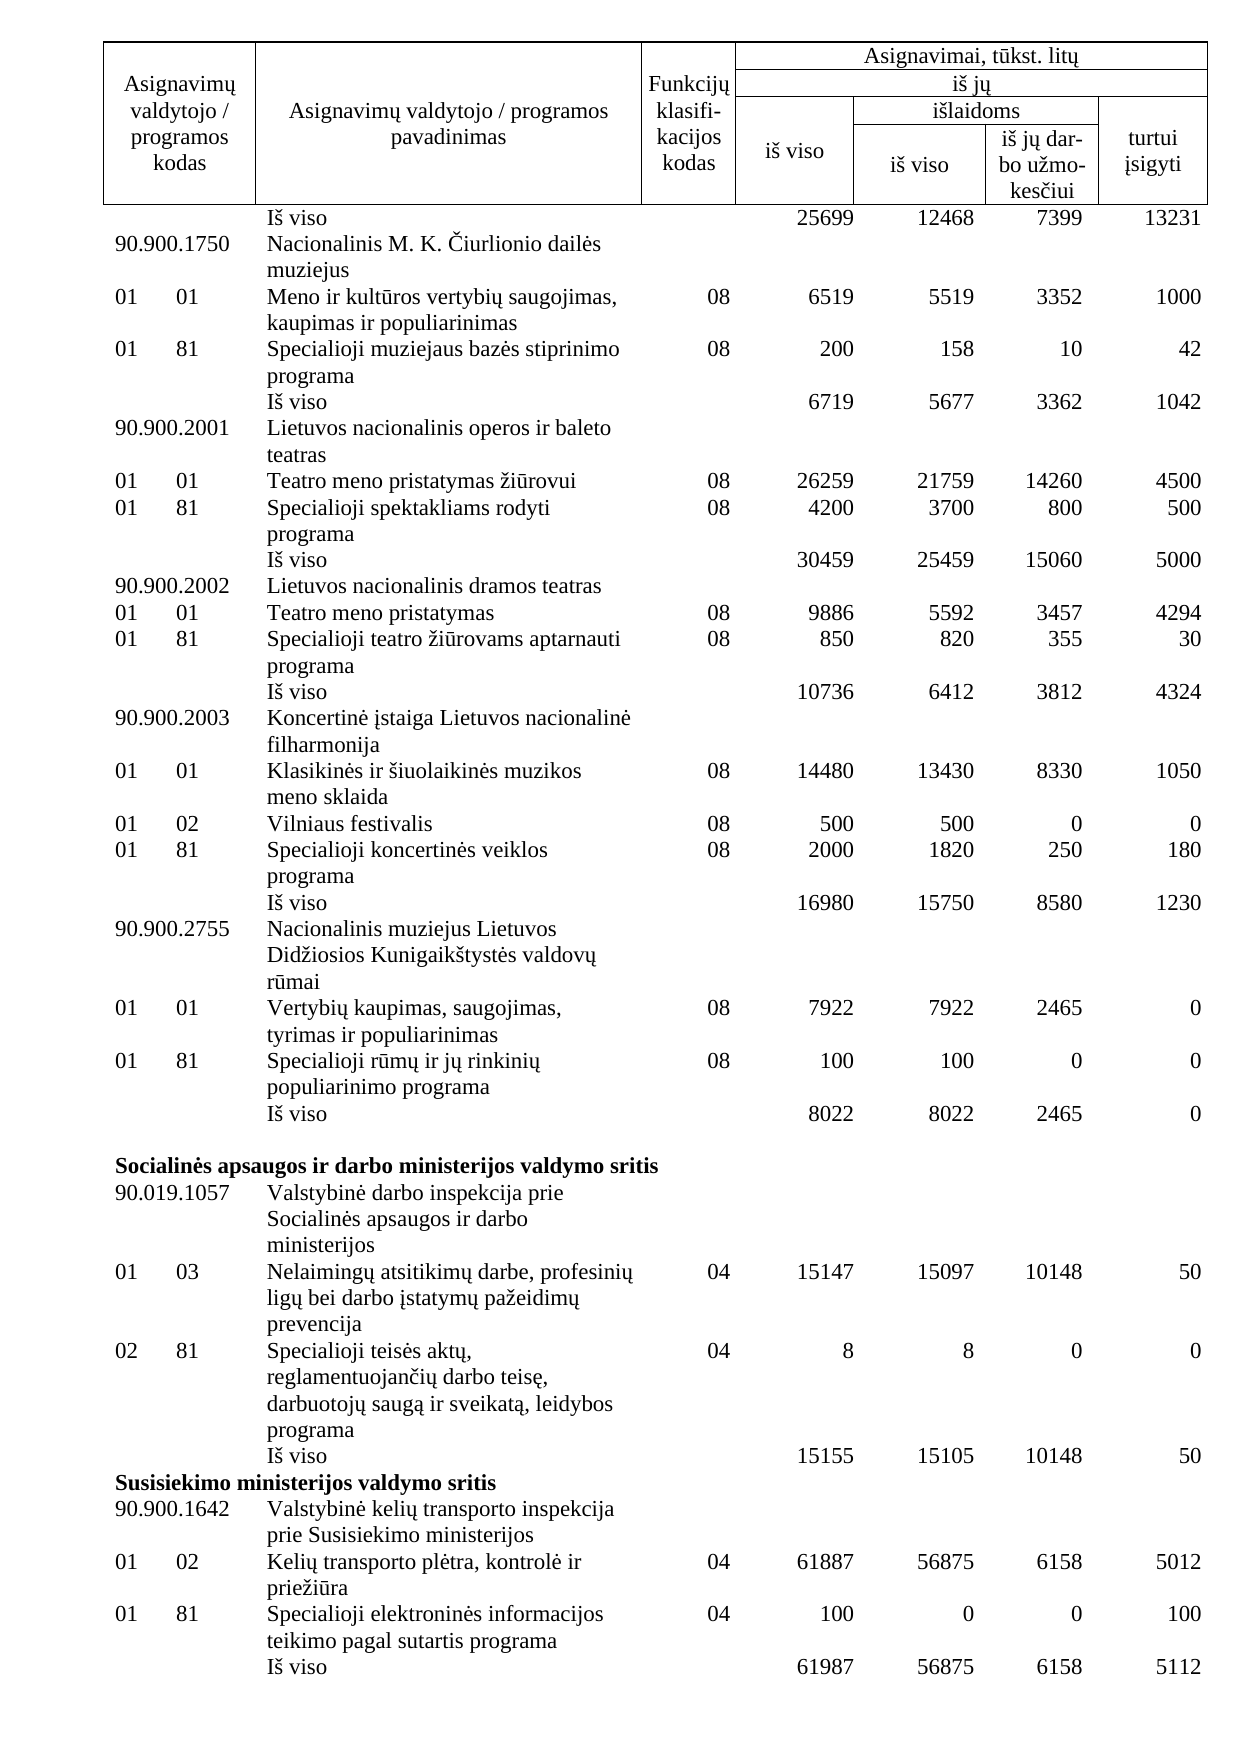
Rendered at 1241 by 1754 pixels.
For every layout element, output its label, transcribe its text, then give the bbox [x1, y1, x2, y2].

table_cell [865, 415, 985, 467]
table_cell 13430 [865, 757, 985, 810]
table_cell [1213, 704, 1221, 757]
table_cell 1042 [1093, 388, 1213, 414]
table_cell 355 [985, 625, 1093, 678]
table_cell 08 [646, 283, 741, 335]
table_cell [1093, 704, 1213, 757]
table_cell 01 [104, 1548, 164, 1600]
table_cell 2465 [985, 994, 1093, 1047]
table_cell 10736 [741, 678, 865, 704]
table_cell [646, 678, 741, 704]
table_cell [1213, 415, 1221, 467]
table_cell 04 [646, 1548, 741, 1600]
table_cell 08 [646, 994, 741, 1047]
table_cell [1213, 388, 1221, 414]
table_cell 90.900.2003 [104, 704, 255, 757]
table_cell 4500 [1093, 467, 1213, 493]
table_cell [646, 1126, 741, 1152]
table_cell 01 [104, 599, 164, 625]
table_header Asignavimai, tūkst. litų [736, 43, 1207, 69]
table_cell [165, 678, 255, 704]
table_cell [104, 1100, 164, 1126]
table_cell 9886 [741, 599, 865, 625]
table_cell [646, 704, 741, 757]
table_cell 01 [104, 1258, 164, 1337]
table_cell 81 [165, 1337, 255, 1442]
table_cell [1213, 757, 1221, 810]
table_cell [985, 230, 1093, 283]
table_cell 15147 [741, 1258, 865, 1337]
table_cell [1213, 1548, 1221, 1600]
table_cell 850 [741, 625, 865, 678]
table_cell [1093, 415, 1213, 467]
table_cell 04 [646, 1337, 741, 1442]
table_cell [985, 1126, 1093, 1152]
table_cell Kelių transporto plėtra, kontrolė ir priežiūra [255, 1548, 646, 1600]
table_cell 02 [104, 1337, 164, 1442]
table_cell [104, 1653, 164, 1679]
table_cell 4294 [1093, 599, 1213, 625]
table_cell [646, 1179, 741, 1258]
table_cell Nacionalinis muziejus Lietuvos Didžiosios Kunigaikštystės valdovų rūmai [255, 915, 646, 994]
table_cell 8022 [865, 1100, 985, 1126]
table_cell 8022 [741, 1100, 865, 1126]
table_cell Specialioji teisės aktų, reglamentuojančių darbo teisę, darbuotojų saugą ir sveikatą, leidybos programa [255, 1337, 646, 1442]
table_cell 01 [104, 757, 164, 810]
table_cell Iš viso [255, 388, 646, 414]
table_cell [104, 1126, 164, 1152]
table_cell 6719 [741, 388, 865, 414]
table_header Funkcijų klasifi- kacijos kodas [642, 43, 735, 204]
table_cell 1230 [1093, 889, 1213, 915]
table_cell 81 [165, 494, 255, 546]
table_cell [1213, 230, 1221, 283]
table_cell 81 [165, 1600, 255, 1653]
table_cell [1213, 283, 1221, 335]
table_cell 01 [104, 1600, 164, 1653]
table_cell [1213, 96, 1221, 123]
table_cell 08 [646, 494, 741, 546]
table_cell 25699 [741, 205, 865, 230]
table_cell [741, 415, 865, 467]
table_cell 3362 [985, 388, 1093, 414]
table_cell 04 [646, 1258, 741, 1337]
table_cell 90.900.1750 [104, 230, 255, 283]
table_cell 0 [1093, 1100, 1213, 1126]
table_cell [165, 388, 255, 414]
table_cell [865, 704, 985, 757]
table_cell [165, 889, 255, 915]
table_cell iš jų [736, 70, 1207, 96]
table_cell 01 [165, 599, 255, 625]
table_cell 6158 [985, 1653, 1093, 1679]
table_cell 8330 [985, 757, 1093, 810]
table_header Asignavimų valdytojo / programos pavadinimas [256, 43, 641, 204]
table_cell [255, 1126, 646, 1152]
table_cell 08 [646, 335, 741, 388]
table_cell Vertybių kaupimas, saugojimas, tyrimas ir populiarinimas [255, 994, 646, 1047]
table_cell [1213, 546, 1221, 573]
table_cell [1208, 96, 1213, 123]
table_cell 01 [165, 757, 255, 810]
table_cell [1213, 1442, 1221, 1469]
table_cell 08 [646, 1047, 741, 1100]
table_cell 08 [646, 757, 741, 810]
table_cell Iš viso [255, 1100, 646, 1126]
table_cell Iš viso [255, 889, 646, 915]
table_cell 81 [165, 625, 255, 678]
table_cell 6519 [741, 283, 865, 335]
table_cell 10 [985, 335, 1093, 388]
table_cell Lietuvos nacionalinis operos ir baleto teatras [255, 415, 646, 467]
table_cell 01 [165, 467, 255, 493]
table_cell iš viso [854, 125, 985, 204]
table_cell 90.900.2002 [104, 573, 255, 599]
table_cell [1213, 889, 1221, 915]
table_cell [1093, 573, 1213, 599]
table_cell 0 [1093, 1047, 1213, 1100]
table_cell 500 [1093, 494, 1213, 546]
table_cell 100 [865, 1047, 985, 1100]
table_cell 8 [865, 1337, 985, 1442]
table_cell išlaidoms [854, 97, 1098, 123]
table_cell Teatro meno pristatymas [255, 599, 646, 625]
table_cell 8 [741, 1337, 865, 1442]
table_cell [1213, 625, 1221, 678]
table_cell [1213, 1179, 1221, 1258]
table_cell [1213, 124, 1221, 204]
table_cell [741, 915, 865, 994]
table_cell [1093, 1495, 1213, 1548]
table_cell [646, 1100, 741, 1126]
table_cell 90.900.2001 [104, 415, 255, 467]
table_cell 16980 [741, 889, 865, 915]
table_cell Teatro meno pristatymas žiūrovui [255, 467, 646, 493]
table_cell [104, 678, 164, 704]
table_cell 0 [1093, 810, 1213, 836]
table_cell 08 [646, 599, 741, 625]
table_cell [646, 388, 741, 414]
table_cell 820 [865, 625, 985, 678]
table_cell [1213, 467, 1221, 493]
table_cell [104, 889, 164, 915]
table_cell [741, 1126, 865, 1152]
table_cell 180 [1093, 836, 1213, 889]
table_cell 15750 [865, 889, 985, 915]
table_cell [865, 1126, 985, 1152]
table_cell 0 [985, 1047, 1093, 1100]
table_cell 100 [741, 1047, 865, 1100]
table_cell 01 [104, 836, 164, 889]
table_cell [1213, 1495, 1221, 1548]
table_cell [646, 1653, 741, 1679]
table_cell 30459 [741, 546, 865, 573]
table_cell 500 [741, 810, 865, 836]
table_cell 01 [104, 810, 164, 836]
table_cell [1213, 915, 1221, 994]
table_cell 3700 [865, 494, 985, 546]
table_cell [985, 704, 1093, 757]
table_cell [1213, 836, 1221, 889]
table_cell [985, 573, 1093, 599]
table_cell 10148 [985, 1442, 1093, 1469]
table_cell 100 [1093, 1600, 1213, 1653]
table_cell 3812 [985, 678, 1093, 704]
table_cell [865, 230, 985, 283]
table_cell [104, 205, 164, 230]
table_cell [1093, 1126, 1213, 1152]
table_cell Specialioji rūmų ir jų rinkinių populiarinimo programa [255, 1047, 646, 1100]
table_cell [1213, 678, 1221, 704]
table_cell 250 [985, 836, 1093, 889]
table_cell [741, 704, 865, 757]
table_cell 90.900.1642 [104, 1495, 255, 1548]
table_cell [1213, 1600, 1221, 1653]
table_cell 4324 [1093, 678, 1213, 704]
table_cell [865, 573, 985, 599]
table_cell 500 [865, 810, 985, 836]
table_cell Specialioji spektakliams rodyti programa [255, 494, 646, 546]
table_cell [1213, 1653, 1221, 1679]
table_cell [985, 1495, 1093, 1548]
table_cell 01 [104, 1047, 164, 1100]
table_cell 90.900.2755 [104, 915, 255, 994]
table_cell [104, 388, 164, 414]
table_cell iš viso [736, 97, 853, 204]
table_cell 6412 [865, 678, 985, 704]
table_cell 5000 [1093, 546, 1213, 573]
table_cell [165, 205, 255, 230]
table_cell Nacionalinis M. K. Čiurlionio dailės muziejus [255, 230, 646, 283]
table_cell 5519 [865, 283, 985, 335]
table_cell 01 [165, 283, 255, 335]
table_cell Specialioji teatro žiūrovams aptarnauti programa [255, 625, 646, 678]
table_cell 12468 [865, 205, 985, 230]
table_cell [646, 573, 741, 599]
table_cell [646, 230, 741, 283]
table_cell 100 [741, 1600, 865, 1653]
table_cell Iš viso [255, 1442, 646, 1469]
table_cell Lietuvos nacionalinis dramos teatras [255, 573, 646, 599]
table_cell 02 [165, 1548, 255, 1600]
table_cell Iš viso [255, 678, 646, 704]
table_cell [1213, 599, 1221, 625]
table_cell [865, 1179, 985, 1258]
table_cell [1213, 69, 1221, 96]
table_cell 02 [165, 810, 255, 836]
table_cell 61887 [741, 1548, 865, 1600]
table_cell [646, 889, 741, 915]
table_cell [1208, 69, 1213, 96]
table_cell 08 [646, 467, 741, 493]
table_cell 14260 [985, 467, 1093, 493]
table_cell turtui įsigyti [1099, 97, 1207, 204]
table_cell [1208, 124, 1213, 204]
table_cell 50 [1093, 1258, 1213, 1337]
table_cell 0 [985, 1337, 1093, 1442]
table_cell Koncertinė įstaiga Lietuvos nacionalinė filharmonija [255, 704, 646, 757]
table_cell [1213, 994, 1221, 1047]
table_cell Socialinės apsaugos ir darbo ministerijos valdymo sritis [104, 1153, 1213, 1179]
table_cell [165, 1100, 255, 1126]
table_cell [1213, 1469, 1221, 1495]
table_cell 01 [104, 467, 164, 493]
table_cell 56875 [865, 1548, 985, 1600]
table_cell [741, 573, 865, 599]
table_cell [985, 415, 1093, 467]
table_cell Susisiekimo ministerijos valdymo sritis [104, 1469, 1213, 1495]
table_cell 1000 [1093, 283, 1213, 335]
table_cell [1213, 1047, 1221, 1100]
table_cell 6158 [985, 1548, 1093, 1600]
table_cell 03 [165, 1258, 255, 1337]
table_cell 14480 [741, 757, 865, 810]
table_cell 0 [985, 810, 1093, 836]
table_cell 15060 [985, 546, 1093, 573]
table_cell 0 [865, 1600, 985, 1653]
table_cell iš jų dar-bo užmo-kesčiui [986, 125, 1098, 204]
table_cell Iš viso [255, 546, 646, 573]
table_cell [741, 230, 865, 283]
table_cell [1213, 1258, 1221, 1337]
table_cell 08 [646, 836, 741, 889]
table_cell 15155 [741, 1442, 865, 1469]
table_cell [1213, 1337, 1221, 1442]
table_cell 01 [104, 283, 164, 335]
table_cell 56875 [865, 1653, 985, 1679]
table_cell [1093, 1179, 1213, 1258]
table_cell 08 [646, 625, 741, 678]
table_cell [646, 915, 741, 994]
table_cell 7922 [741, 994, 865, 1047]
table_cell [1093, 230, 1213, 283]
table_cell [646, 205, 741, 230]
table_cell Valstybinė darbo inspekcija prie Socialinės apsaugos ir darbo ministerijos [255, 1179, 646, 1258]
table_cell [165, 1126, 255, 1152]
table_cell 0 [985, 1600, 1093, 1653]
table_cell [165, 1442, 255, 1469]
table_cell 81 [165, 836, 255, 889]
table_cell 7922 [865, 994, 985, 1047]
table_cell 01 [104, 335, 164, 388]
table_cell 30 [1093, 625, 1213, 678]
table_cell 2465 [985, 1100, 1093, 1126]
table_cell 5677 [865, 388, 985, 414]
table_cell [104, 546, 164, 573]
table_header Asignavimų valdytojo / programos kodas [104, 43, 255, 204]
table_cell [104, 1442, 164, 1469]
table_cell Specialioji muziejaus bazės stiprinimo programa [255, 335, 646, 388]
table_cell Meno ir kultūros vertybių saugojimas, kaupimas ir populiarinimas [255, 283, 646, 335]
table_cell 10148 [985, 1258, 1093, 1337]
table_cell 01 [165, 994, 255, 1047]
table_cell Klasikinės ir šiuolaikinės muzikos meno sklaida [255, 757, 646, 810]
table_cell [985, 915, 1093, 994]
table_cell 15097 [865, 1258, 985, 1337]
table_cell 0 [1093, 1337, 1213, 1442]
table_cell 90.019.1057 [104, 1179, 255, 1258]
table_cell 15105 [865, 1442, 985, 1469]
table_cell [985, 1179, 1093, 1258]
table_cell 21759 [865, 467, 985, 493]
table_cell [1213, 1100, 1221, 1126]
table_cell 1820 [865, 836, 985, 889]
table_header [1213, 41, 1221, 69]
table_cell Specialioji koncertinės veiklos programa [255, 836, 646, 889]
table_cell 01 [104, 494, 164, 546]
table_cell 26259 [741, 467, 865, 493]
table_cell 4200 [741, 494, 865, 546]
table_cell 25459 [865, 546, 985, 573]
table_cell [165, 546, 255, 573]
table_cell 8580 [985, 889, 1093, 915]
table_cell 7399 [985, 205, 1093, 230]
table_cell 01 [104, 625, 164, 678]
table_cell 3352 [985, 283, 1093, 335]
table_cell [865, 1495, 985, 1548]
table_cell [1213, 573, 1221, 599]
table_cell [646, 1442, 741, 1469]
table_cell [646, 546, 741, 573]
table_cell Specialioji elektroninės informacijos teikimo pagal sutartis programa [255, 1600, 646, 1653]
table_cell 01 [104, 994, 164, 1047]
table_cell 800 [985, 494, 1093, 546]
table_cell 2000 [741, 836, 865, 889]
table_cell [646, 415, 741, 467]
table_cell Iš viso [255, 205, 646, 230]
table_cell Iš viso [255, 1653, 646, 1679]
table_cell Valstybinė kelių transporto inspekcija prie Susisiekimo ministerijos [255, 1495, 646, 1548]
table_cell 04 [646, 1600, 741, 1653]
table_cell [1213, 204, 1221, 230]
table_cell [1213, 494, 1221, 546]
table_cell [1213, 1153, 1221, 1179]
table_cell 61987 [741, 1653, 865, 1679]
table_cell [741, 1495, 865, 1548]
table_cell [1093, 915, 1213, 994]
table_cell 3457 [985, 599, 1093, 625]
table_cell 13231 [1093, 204, 1213, 230]
table_cell 1050 [1093, 757, 1213, 810]
table_cell [865, 915, 985, 994]
table_cell 0 [1093, 994, 1213, 1047]
table_cell 42 [1093, 335, 1213, 388]
table_cell 5112 [1093, 1653, 1213, 1679]
table_cell Nelaimingų atsitikimų darbe, profesinių ligų bei darbo įstatymų pažeidimų prevencija [255, 1258, 646, 1337]
table_cell [1213, 335, 1221, 388]
table_cell 5592 [865, 599, 985, 625]
table_cell [165, 1653, 255, 1679]
table_cell [741, 1179, 865, 1258]
table_cell Vilniaus festivalis [255, 810, 646, 836]
table_cell 200 [741, 335, 865, 388]
table_cell [1213, 810, 1221, 836]
table_cell [646, 1495, 741, 1548]
table_cell [1213, 1126, 1221, 1152]
table_header [1208, 41, 1213, 69]
table_cell 5012 [1093, 1548, 1213, 1600]
table_cell 81 [165, 1047, 255, 1100]
table_cell 158 [865, 335, 985, 388]
table_cell 08 [646, 810, 741, 836]
table_cell 50 [1093, 1442, 1213, 1469]
table_cell 81 [165, 335, 255, 388]
